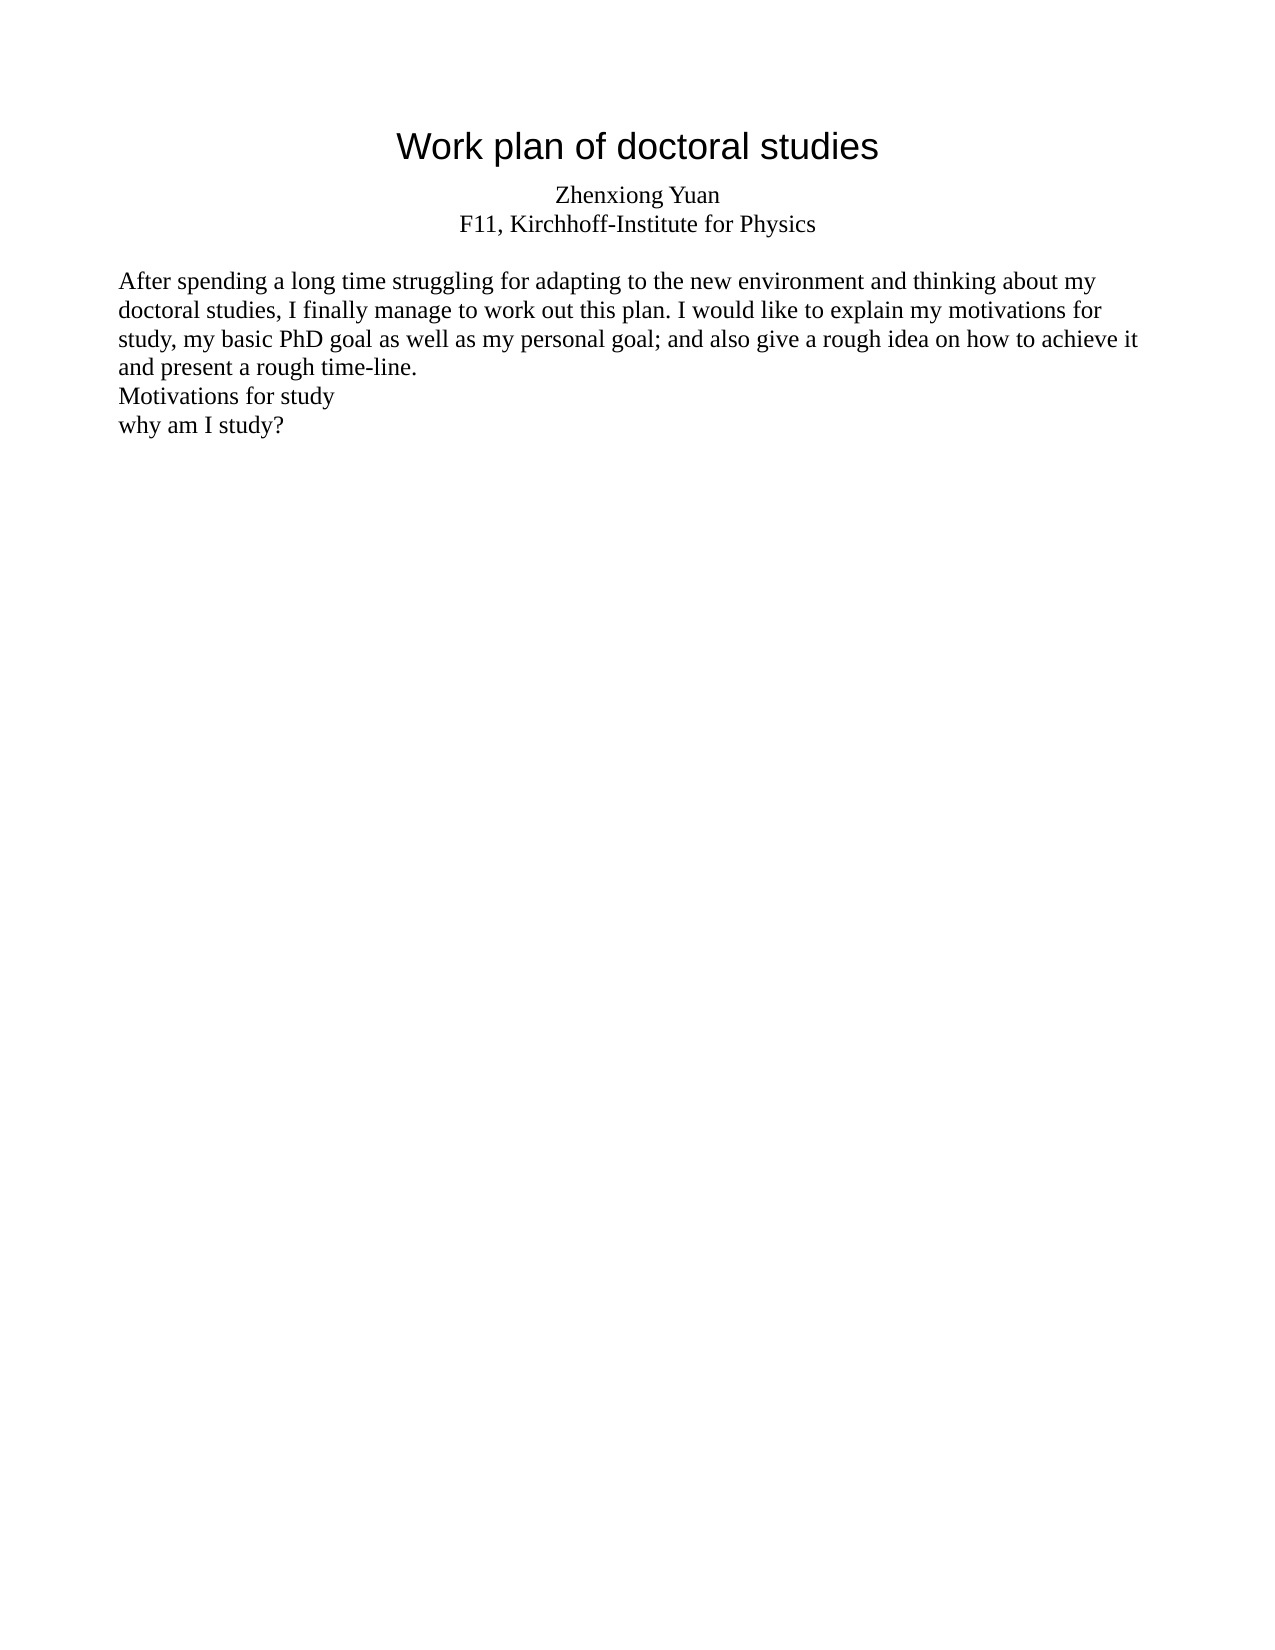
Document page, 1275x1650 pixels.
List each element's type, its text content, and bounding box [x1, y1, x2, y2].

text Motivations for study [118, 381, 1157, 410]
text Zhenxiong Yuan [118, 180, 1157, 209]
text why am I study? [118, 410, 1157, 439]
text After spending a long time struggling for adapting to the new environment and thinking about my doctoral studies, I finally manage to work out this plan. I would like to explain my motivations for study, my basic PhD goal as well as my personal goal; and also give a rough idea on how to achieve it and present a rough time-line. [118, 266, 1157, 381]
text F11, Kirchhoff-Institute for Physics [118, 209, 1157, 237]
subtitle Work plan of doctoral studies [118, 124, 1157, 167]
